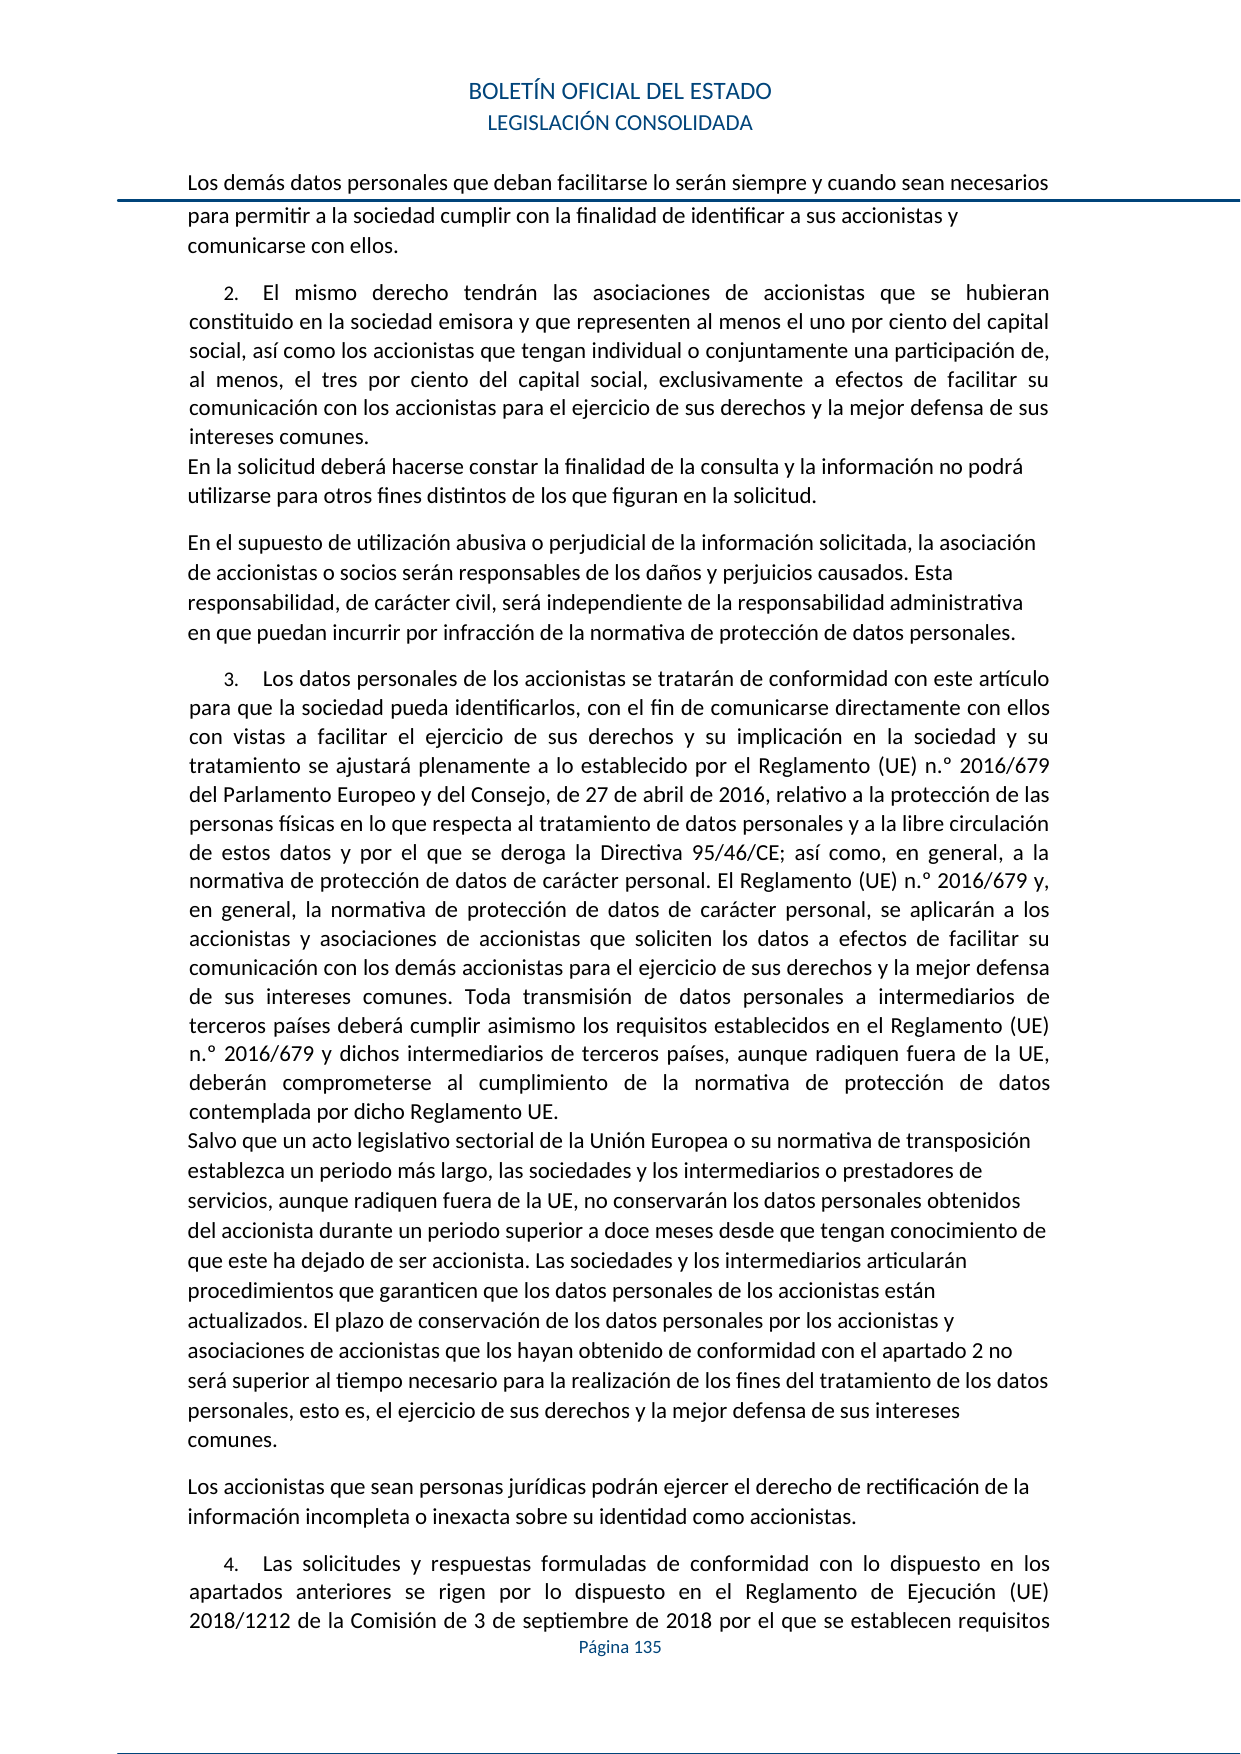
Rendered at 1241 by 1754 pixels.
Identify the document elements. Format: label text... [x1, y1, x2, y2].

text En el supuesto de utilización abusiva o perjudicial de la información solicitada, la asociación de accionistas o socios serán responsables de los daños y perjuicios causados. Esta responsabilidad, de carácter civil, será independiente de la responsabilidad administrativa en que puedan incurrir por infracción de la normativa de protección de datos personales. [187, 528, 1051, 646]
list Los datos personales de los accionistas se tratarán de conformidad con este artículo para que la sociedad pueda identificarlos, con el fin de comunicarse directamente con ellos con vistas a facilitar el ejercicio de sus derechos y su implicación en la sociedad y su tratamiento se ajustará plenamente a lo establecido por el Reglamento (UE) n.º 2016/679 del Parlamento Europeo y del Consejo, de 27 de abril de 2016, relativo a la protección de las personas físicas en lo que respecta al tratamiento de datos personales y a la libre circulación de estos datos y por el que se deroga la Directiva 95/46/CE; así como, en general, a la normativa de protección de datos de carácter personal. El Reglamento (UE) n.º 2016/679 y, en general, la normativa de protección de datos de carácter personal, se aplicarán a los accionistas y asociaciones de accionistas que soliciten los datos a efectos de facilitar su comunicación con los demás accionistas para el ejercicio de sus derechos y la mejor defensa de sus intereses comunes. Toda transmisión de datos personales a intermediarios de terceros países deberá cumplir asimismo los requisitos establecidos en el Reglamento (UE) n.º 2016/679 y dichos intermediarios de terceros países, aunque radiquen fuera de la UE, deberán comprometerse al cumplimiento de la normativa de protección de datos contemplada por dicho Reglamento UE. [189, 664, 1051, 1125]
list El mismo derecho tendrán las asociaciones de accionistas que se hubieran constituido en la sociedad emisora y que representen al menos el uno por ciento del capital social, así como los accionistas que tengan individual o conjuntamente una participación de, al menos, el tres por ciento del capital social, exclusivamente a efectos de facilitar su comunicación con los accionistas para el ejercicio de sus derechos y la mejor defensa de sus intereses comunes. [189, 278, 1051, 450]
text Los accionistas que sean personas jurídicas podrán ejercer el derecho de rectificación de la información incompleta o inexacta sobre su identidad como accionistas. [187, 1472, 1051, 1530]
list Las solicitudes y respuestas formuladas de conformidad con lo dispuesto en los apartados anteriores se rigen por lo dispuesto en el Reglamento de Ejecución (UE) 2018/1212 de la Comisión de 3 de septiembre de 2018 por el que se establecen requisitos [189, 1549, 1051, 1634]
text para permitir a la sociedad cumplir con la finalidad de identificar a sus accionistas y comunicarse con ellos. [187, 202, 1051, 259]
text En la solicitud deberá hacerse constar la finalidad de la consulta y la información no podrá utilizarse para otros fines distintos de los que figuran en la solicitud. [187, 452, 1051, 510]
text Los demás datos personales que deban facilitarse lo serán siempre y cuando sean necesarios [187, 168, 1051, 199]
text Salvo que un acto legislativo sectorial de la Unión Europea o su normativa de transposición establezca un periodo más largo, las sociedades y los intermediarios o prestadores de servicios, aunque radiquen fuera de la UE, no conservarán los datos personales obtenidos del accionista durante un periodo superior a doce meses desde que tengan conocimiento de que este ha dejado de ser accionista. Las sociedades y los intermediarios articularán procedimientos que garanticen que los datos personales de los accionistas están actualizados. El plazo de conservación de los datos personales por los accionistas y asociaciones de accionistas que los hayan obtenido de conformidad con el apartado 2 no será superior al tiempo necesario para la realización de los fines del tratamiento de los datos personales, esto es, el ejercicio de sus derechos y la mejor defensa de sus intereses comunes. [187, 1127, 1051, 1454]
